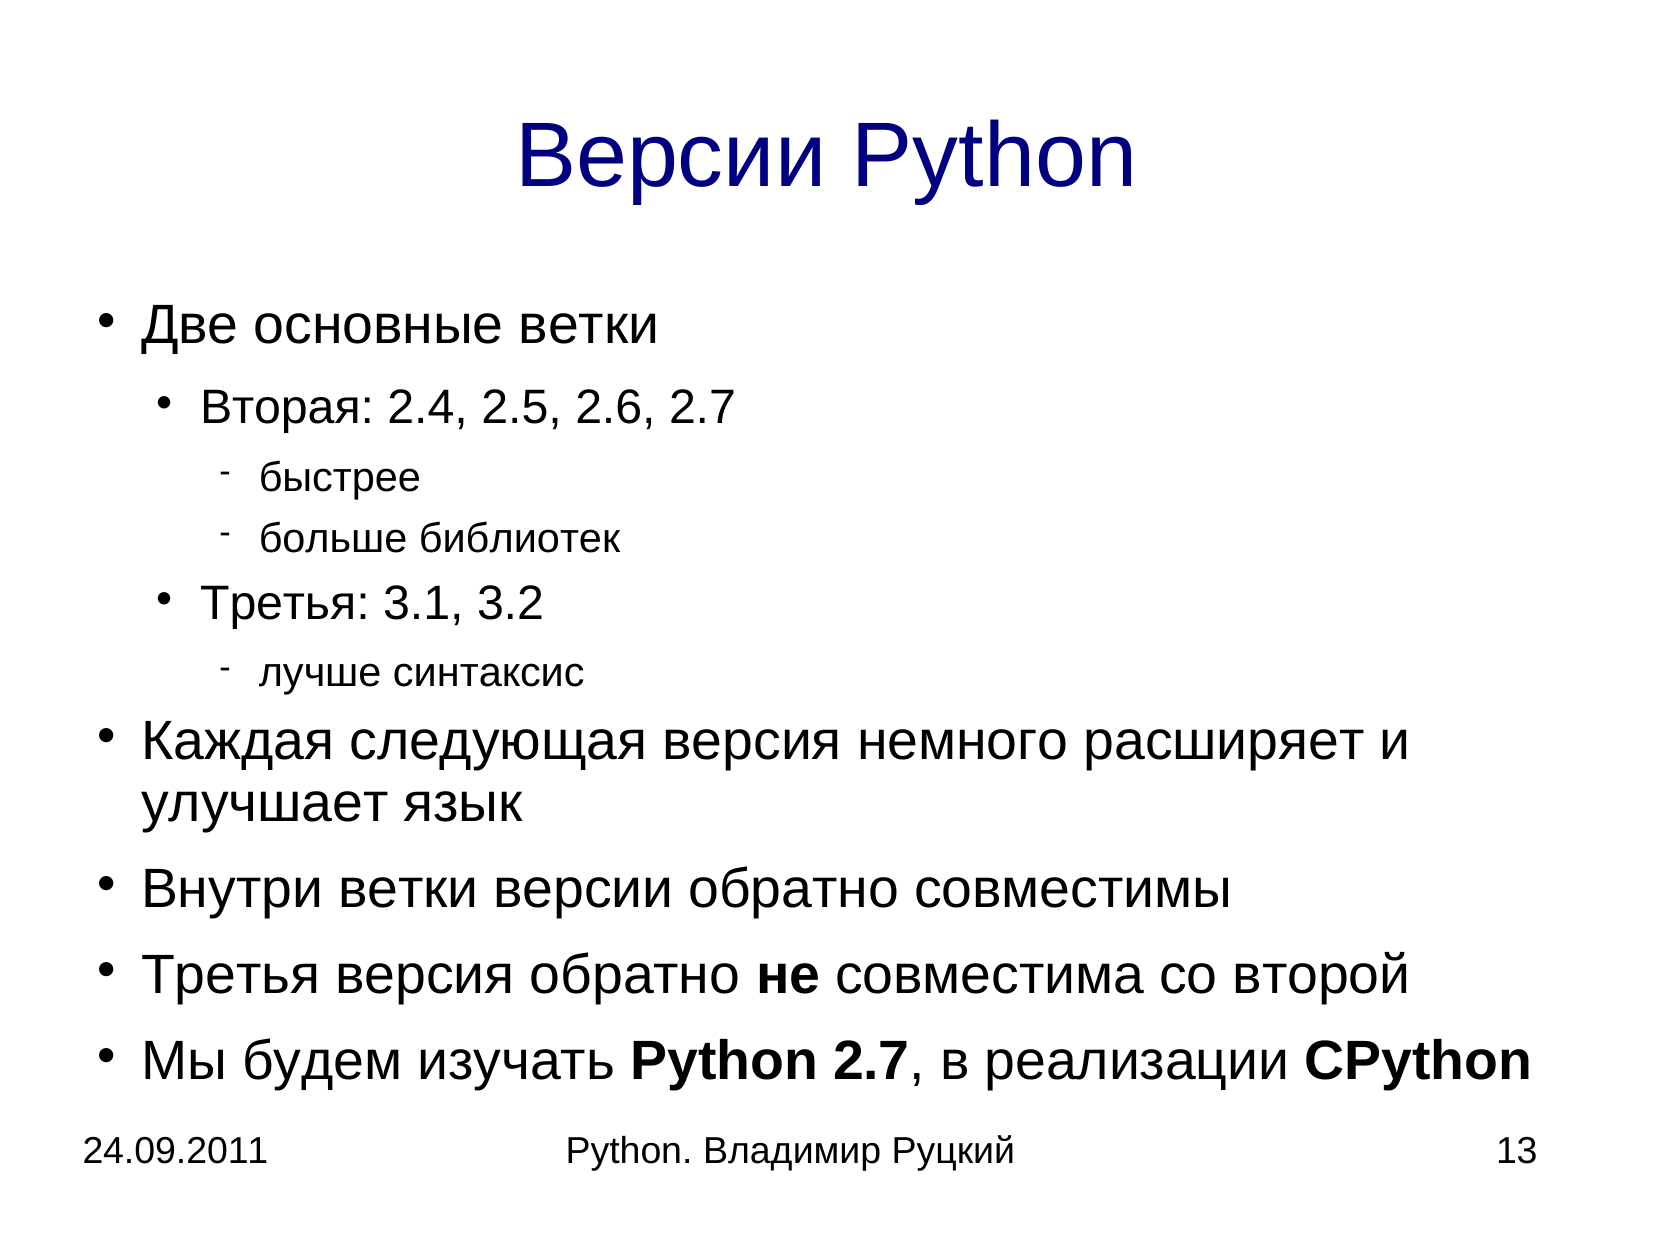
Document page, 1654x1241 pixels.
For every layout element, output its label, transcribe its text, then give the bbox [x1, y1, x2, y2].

list Две основные ветки Вторая: 2.4, 2.5, 2.6, 2.7 быстрее больше библиотек Третья: 3.1, 3.2 лучше синтаксис Каждая следующая версия немного расширяет и улучшает язык Внутри ветки версии обратно совместимы Третья версия обратно не совместима со второй Мы будем изучать Python 2.7, в реализации CPython [82, 290, 1571, 1109]
title Версии Python [82, 49, 1571, 257]
